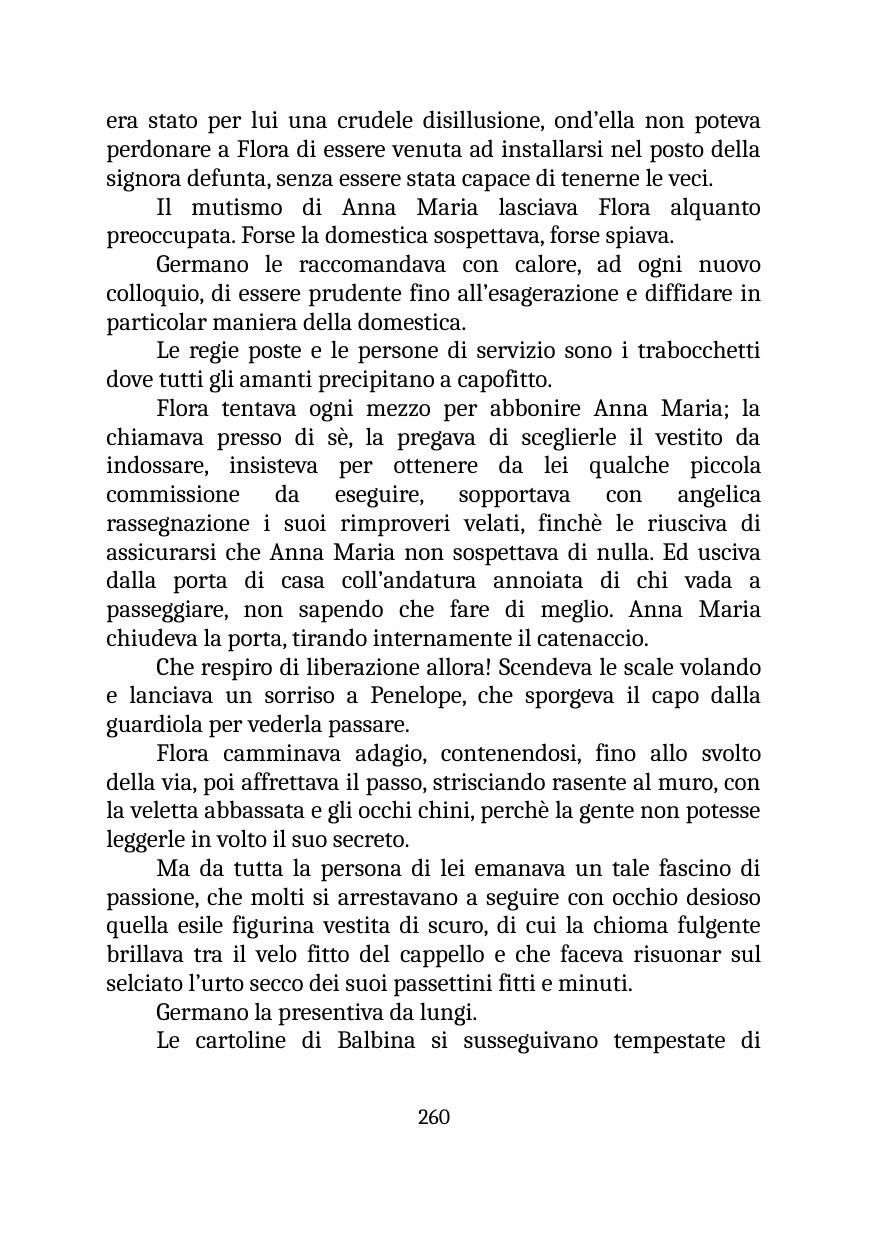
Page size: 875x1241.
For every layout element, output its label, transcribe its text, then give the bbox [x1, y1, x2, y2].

text Germano la presentiva da lungi. [106, 997, 762, 1026]
text Germano le raccomandava con calore, ad ogni nuovo colloquio, di essere prudente fino all’esagerazione e diffidare in particolar maniera della domestica. [106, 250, 762, 336]
text Flora tentava ogni mezzo per abbonire Anna Maria; la chiamava presso di sè, la pregava di sceglierle il vestito da indossare, insisteva per ottenere da lei qualche piccola commissione da eseguire, sopportava con angelica rassegnazione i suoi rimproveri velati, finchè le riusciva di assicurarsi che Anna Maria non sospettava di nulla. Ed usciva dalla porta di casa coll’andatura annoiata di chi vada a passeggiare, non sapendo che fare di meglio. Anna Maria chiudeva la porta, tirando internamente il catenaccio. [106, 394, 762, 652]
text Le regie poste e le persone di servizio sono i trabocchetti dove tutti gli amanti precipitano a capofitto. [106, 336, 762, 394]
text Che respiro di liberazione allora! Scendeva le scale volando e lanciava un sorriso a Penelope, che sporgeva il capo dalla guardiola per vederla passare. [106, 652, 762, 739]
text era stato per lui una crudele disillusione, ond’ella non poteva perdonare a Flora di essere venuta ad installarsi nel posto della signora defunta, senza essere stata capace di tenerne le veci. [106, 106, 762, 192]
text Le cartoline di Balbina si susseguivano tempestate di [106, 1026, 762, 1055]
text Flora camminava adagio, contenendosi, fino allo svolto della via, poi affrettava il passo, strisciando rasente al muro, con la veletta abbassata e gli occhi chini, perchè la gente non potesse leggerle in volto il suo secreto. [106, 739, 762, 854]
text Il mutismo di Anna Maria lasciava Flora alquanto preoccupata. Forse la domestica sospettava, forse spiava. [106, 192, 762, 250]
text Ma da tutta la persona di lei emanava un tale fascino di passione, che molti si arrestavano a seguire con occhio desioso quella esile figurina vestita di scuro, di cui la chioma fulgente brillava tra il velo fitto del cappello e che faceva risuonar sul selciato l’urto secco dei suoi passettini fitti e minuti. [106, 854, 762, 997]
